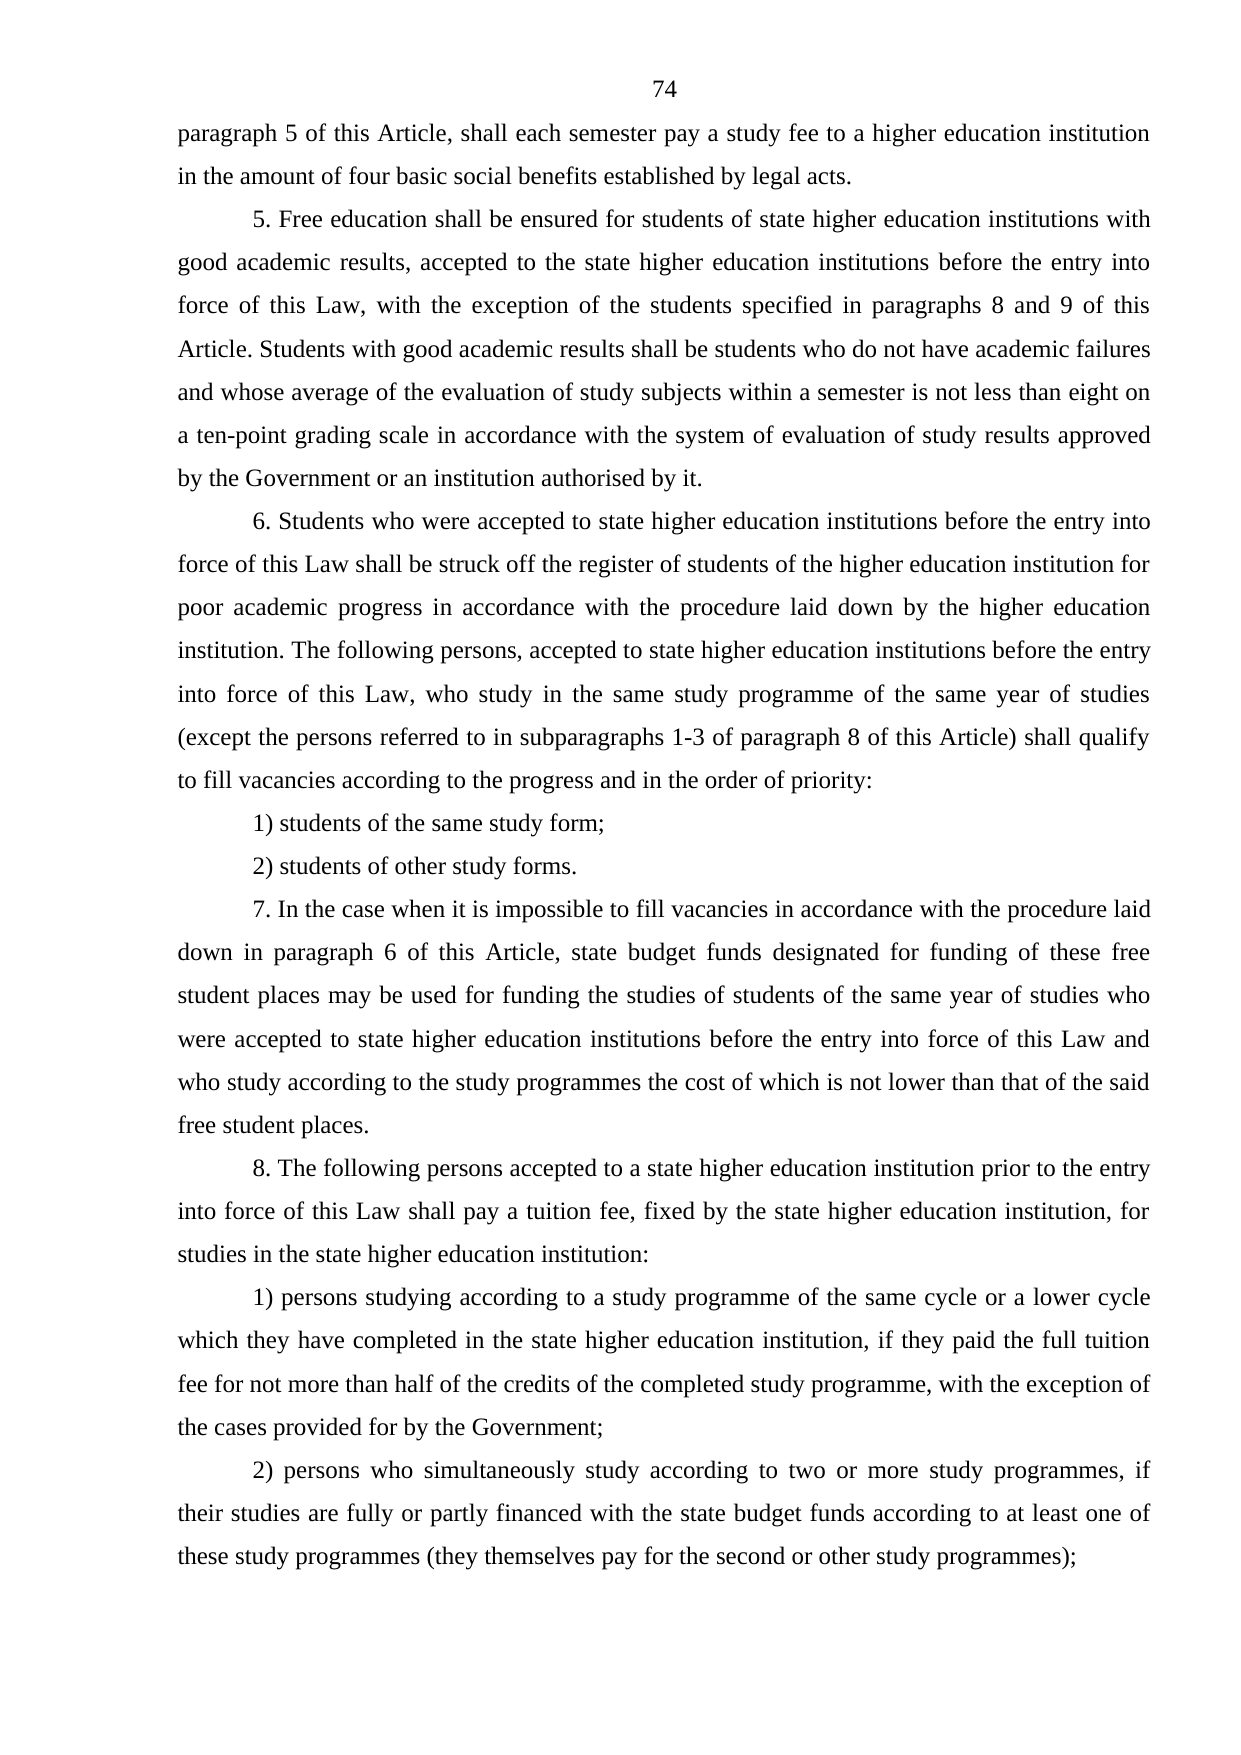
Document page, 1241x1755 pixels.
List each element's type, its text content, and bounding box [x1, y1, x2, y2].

text 5. Free education shall be ensured for students of state higher education institutions with good academic results, accepted to the state higher education institutions before the entry into force of this Law, with the exception of the students specified in paragraphs 8 and 9 of this Article. Students with good academic results shall be students who do not have academic failures and whose average of the evaluation of study subjects within a semester is not less than eight on a ten-point grading scale in accordance with the system of evaluation of study results approved by the Government or an institution authorised by it. [177, 204, 1152, 492]
text 6. Students who were accepted to state higher education institutions before the entry into force of this Law shall be struck off the register of students of the higher education institution for poor academic progress in accordance with the procedure laid down by the higher education institution. The following persons, accepted to state higher education institutions before the entry into force of this Law, who study in the same study programme of the same year of studies (except the persons referred to in subparagraphs 1-3 of paragraph 8 of this Article) shall qualify to fill vacancies according to the progress and in the order of priority: [177, 506, 1152, 794]
text paragraph 5 of this Article, shall each semester pay a study fee to a higher education institution in the amount of four basic social benefits established by legal acts. [177, 118, 1152, 190]
text 8. The following persons accepted to a state higher education institution prior to the entry into force of this Law shall pay a tuition fee, fixed by the state higher education institution, for studies in the state higher education institution: [177, 1153, 1152, 1268]
text 2) persons who simultaneously study according to two or more study programmes, if their studies are fully or partly financed with the state budget funds according to at least one of these study programmes (they themselves pay for the second or other study programmes); [177, 1455, 1152, 1570]
text 7. In the case when it is impossible to fill vacancies in accordance with the procedure laid down in paragraph 6 of this Article, state budget funds designated for funding of these free student places may be used for funding the studies of students of the same year of studies who were accepted to state higher education institutions before the entry into force of this Law and who study according to the study programmes the cost of which is not lower than that of the said free student places. [177, 894, 1152, 1139]
text 1) persons studying according to a study programme of the same cycle or a lower cycle which they have completed in the state higher education institution, if they paid the full tuition fee for not more than half of the credits of the completed study programme, with the exception of the cases provided for by the Government; [177, 1282, 1152, 1441]
text 2) students of other study forms. [177, 851, 1152, 880]
text 1) students of the same study form; [177, 808, 1152, 837]
